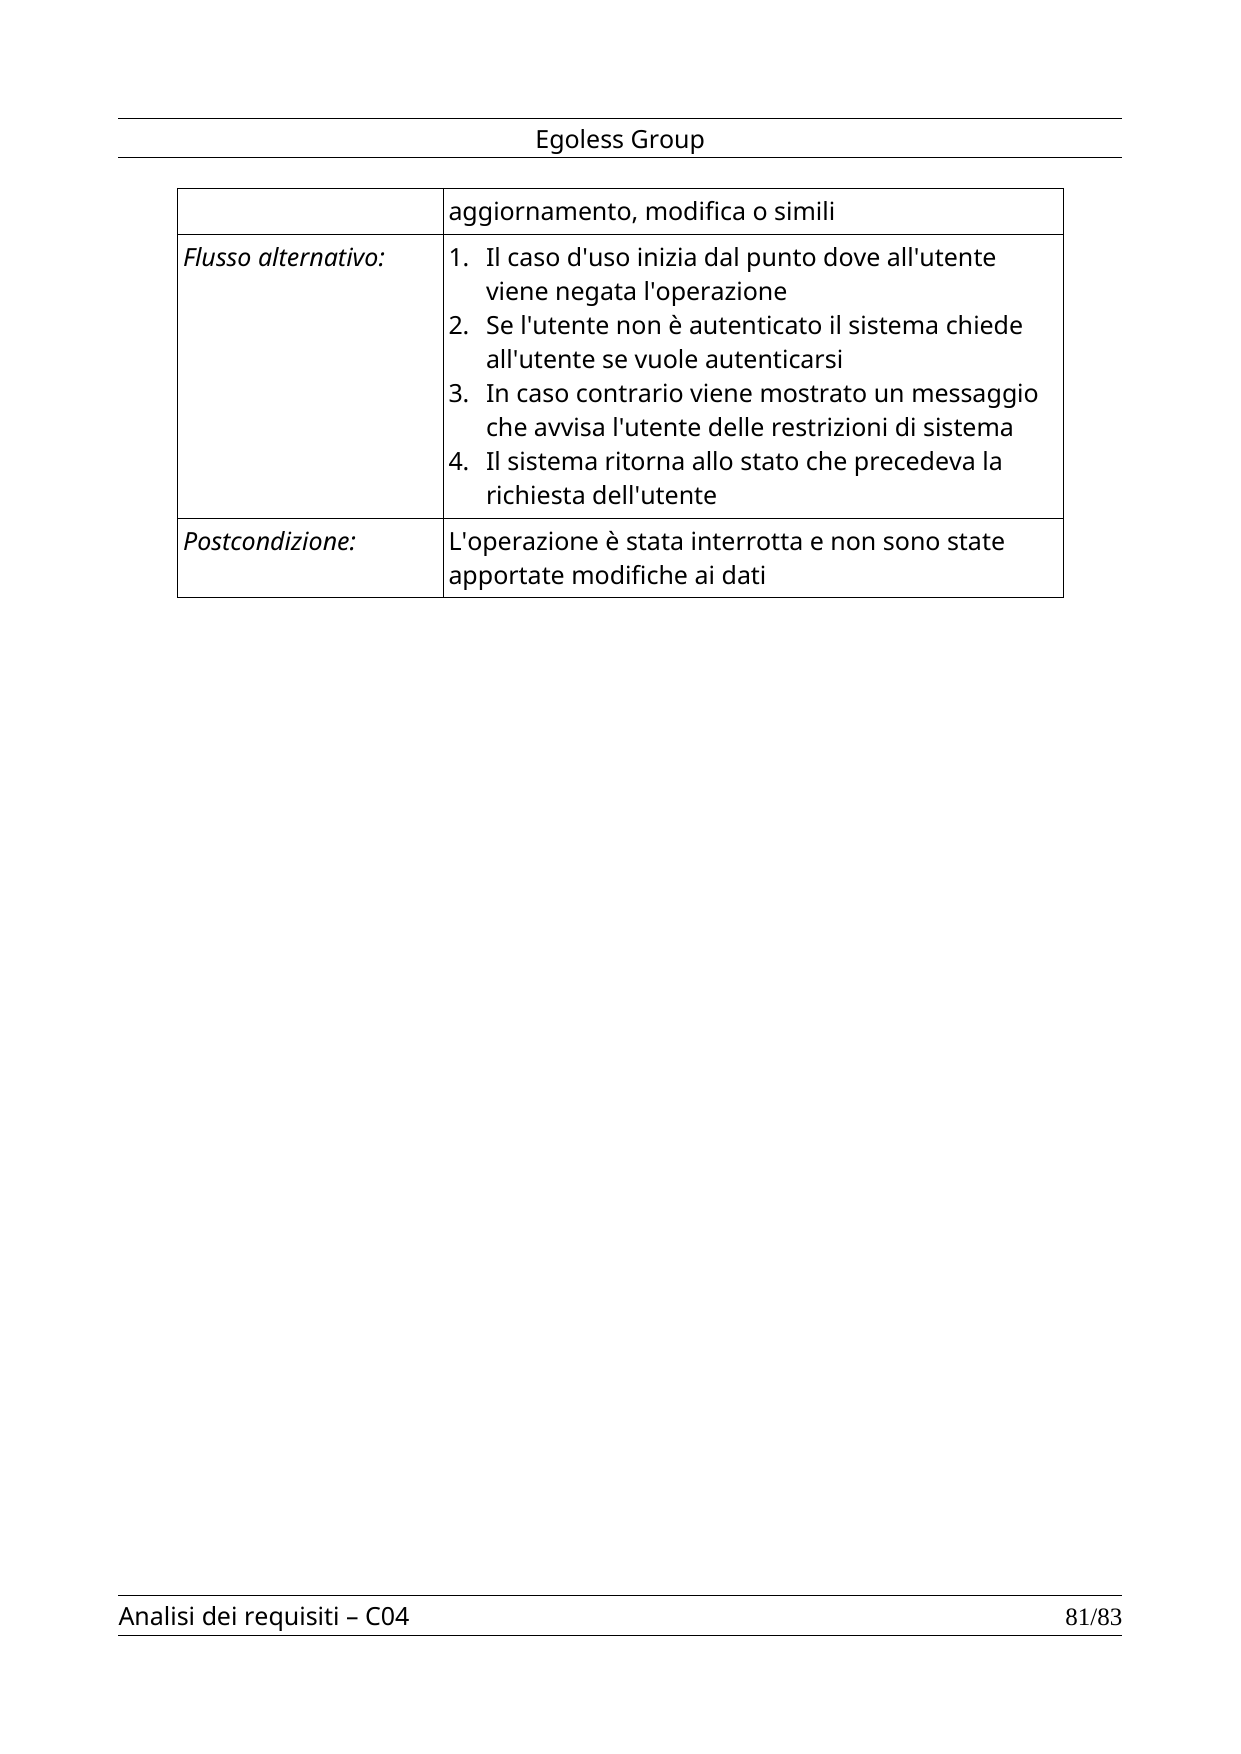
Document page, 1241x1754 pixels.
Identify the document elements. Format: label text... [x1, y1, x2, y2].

table_cell Il caso d'uso inizia dal punto dove all'utente viene negata l'operazione Se l'utente non è autenticato il sistema chiede all'utente se vuole autenticarsi In caso contrario viene mostrato un messaggio che avvisa l'utente delle restrizioni di sistema Il sistema ritorna allo stato che precedeva la richiesta dell'utente [444, 235, 1063, 518]
table_cell Flusso alternativo: [178, 235, 443, 518]
table_cell [178, 189, 443, 233]
table_cell Postcondizione: [178, 519, 443, 597]
table_cell aggiornamento, modifica o simili [444, 189, 1063, 233]
table_cell L'operazione è stata interrotta e non sono state apportate modifiche ai dati [444, 519, 1063, 597]
